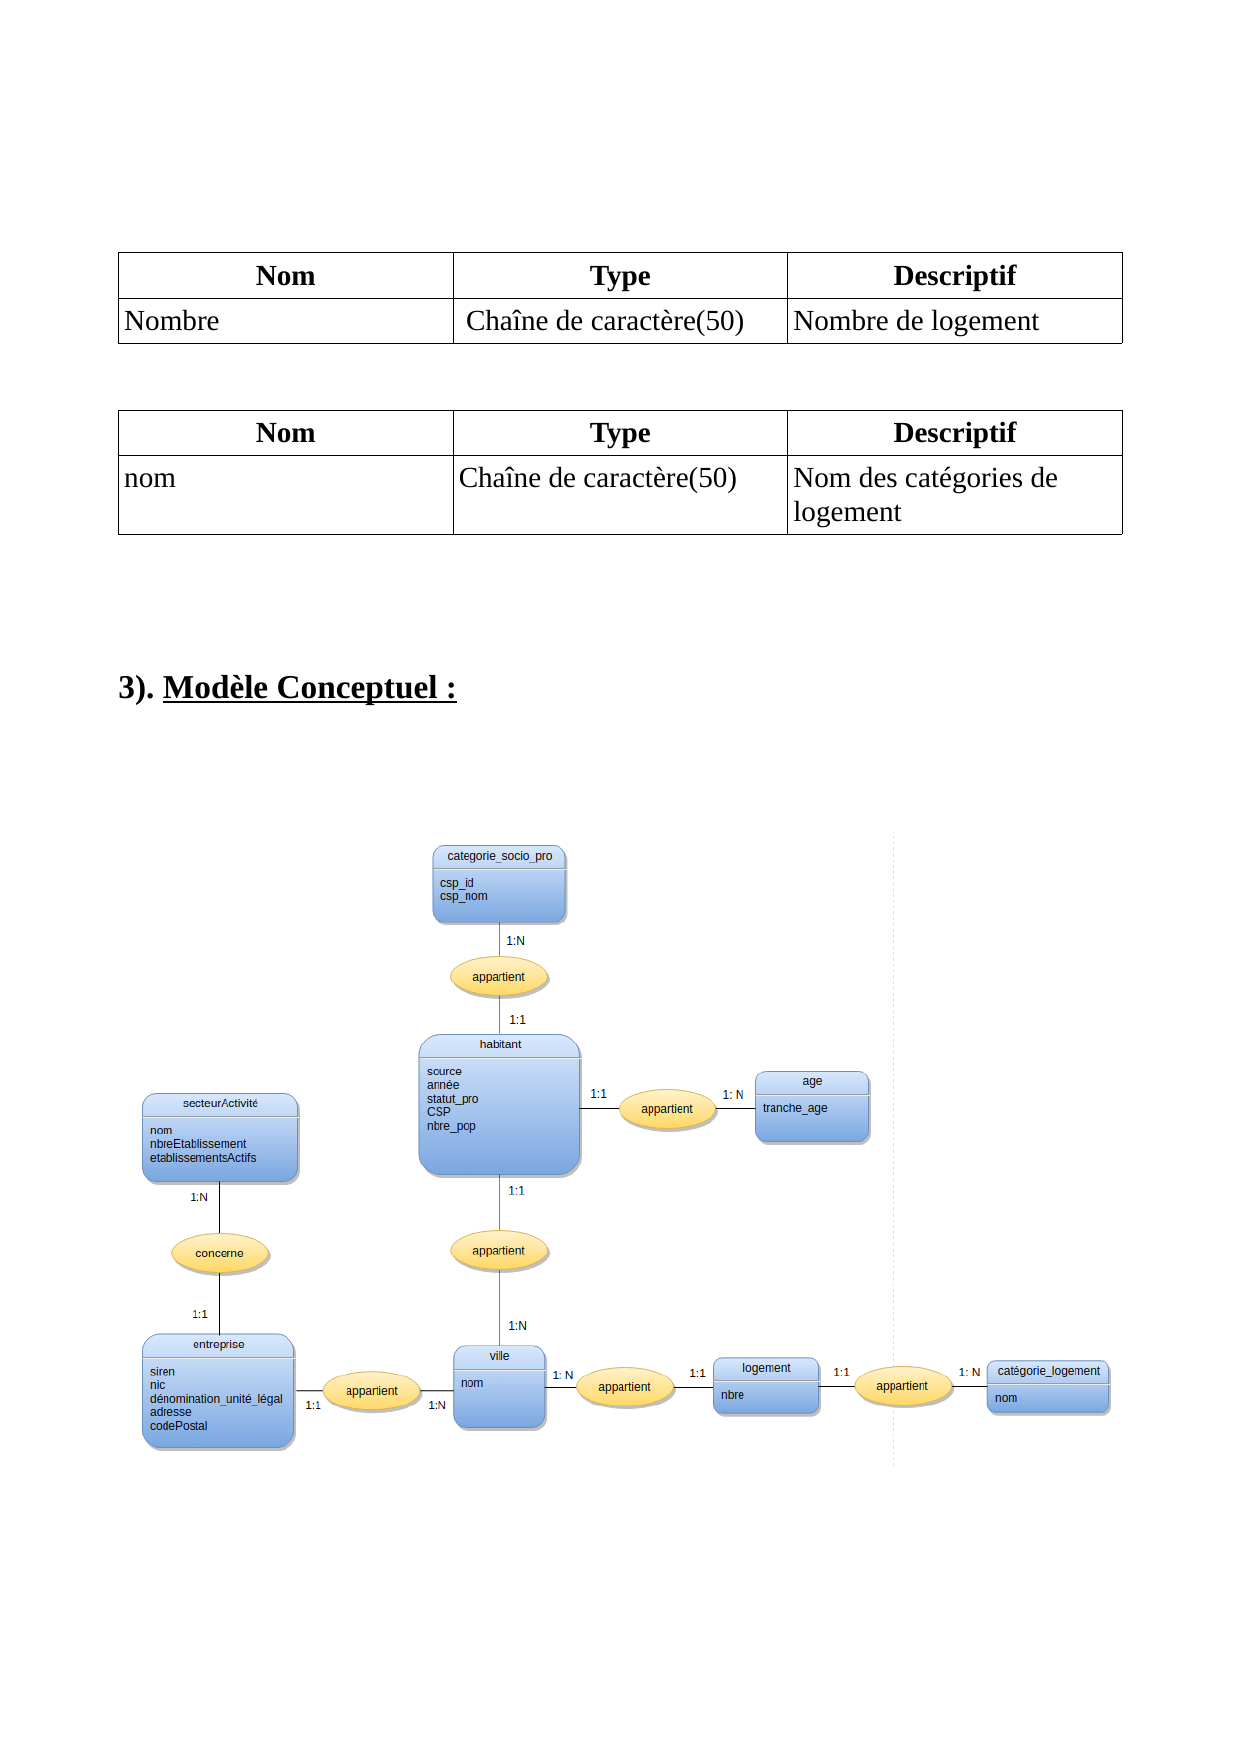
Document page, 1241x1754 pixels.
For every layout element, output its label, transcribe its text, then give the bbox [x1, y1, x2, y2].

table_cell Nombre [119, 299, 453, 342]
table_header Nom [119, 253, 453, 297]
table_cell Chaîne de caractère(50) [454, 299, 787, 342]
table_header Type [454, 411, 787, 455]
table_header Descriptif [788, 253, 1122, 297]
picture [105, 832, 1135, 1466]
text 3). Modèle Conceptuel : [118, 668, 1122, 706]
table_cell Nombre de logement [788, 299, 1122, 342]
table_cell nom [119, 456, 453, 533]
table_header Descriptif [788, 411, 1122, 455]
table_cell Nom des catégories de logement [788, 456, 1122, 533]
table_cell Chaîne de caractère(50) [454, 456, 787, 533]
table_header Type [454, 253, 787, 297]
table_header Nom [119, 411, 453, 455]
